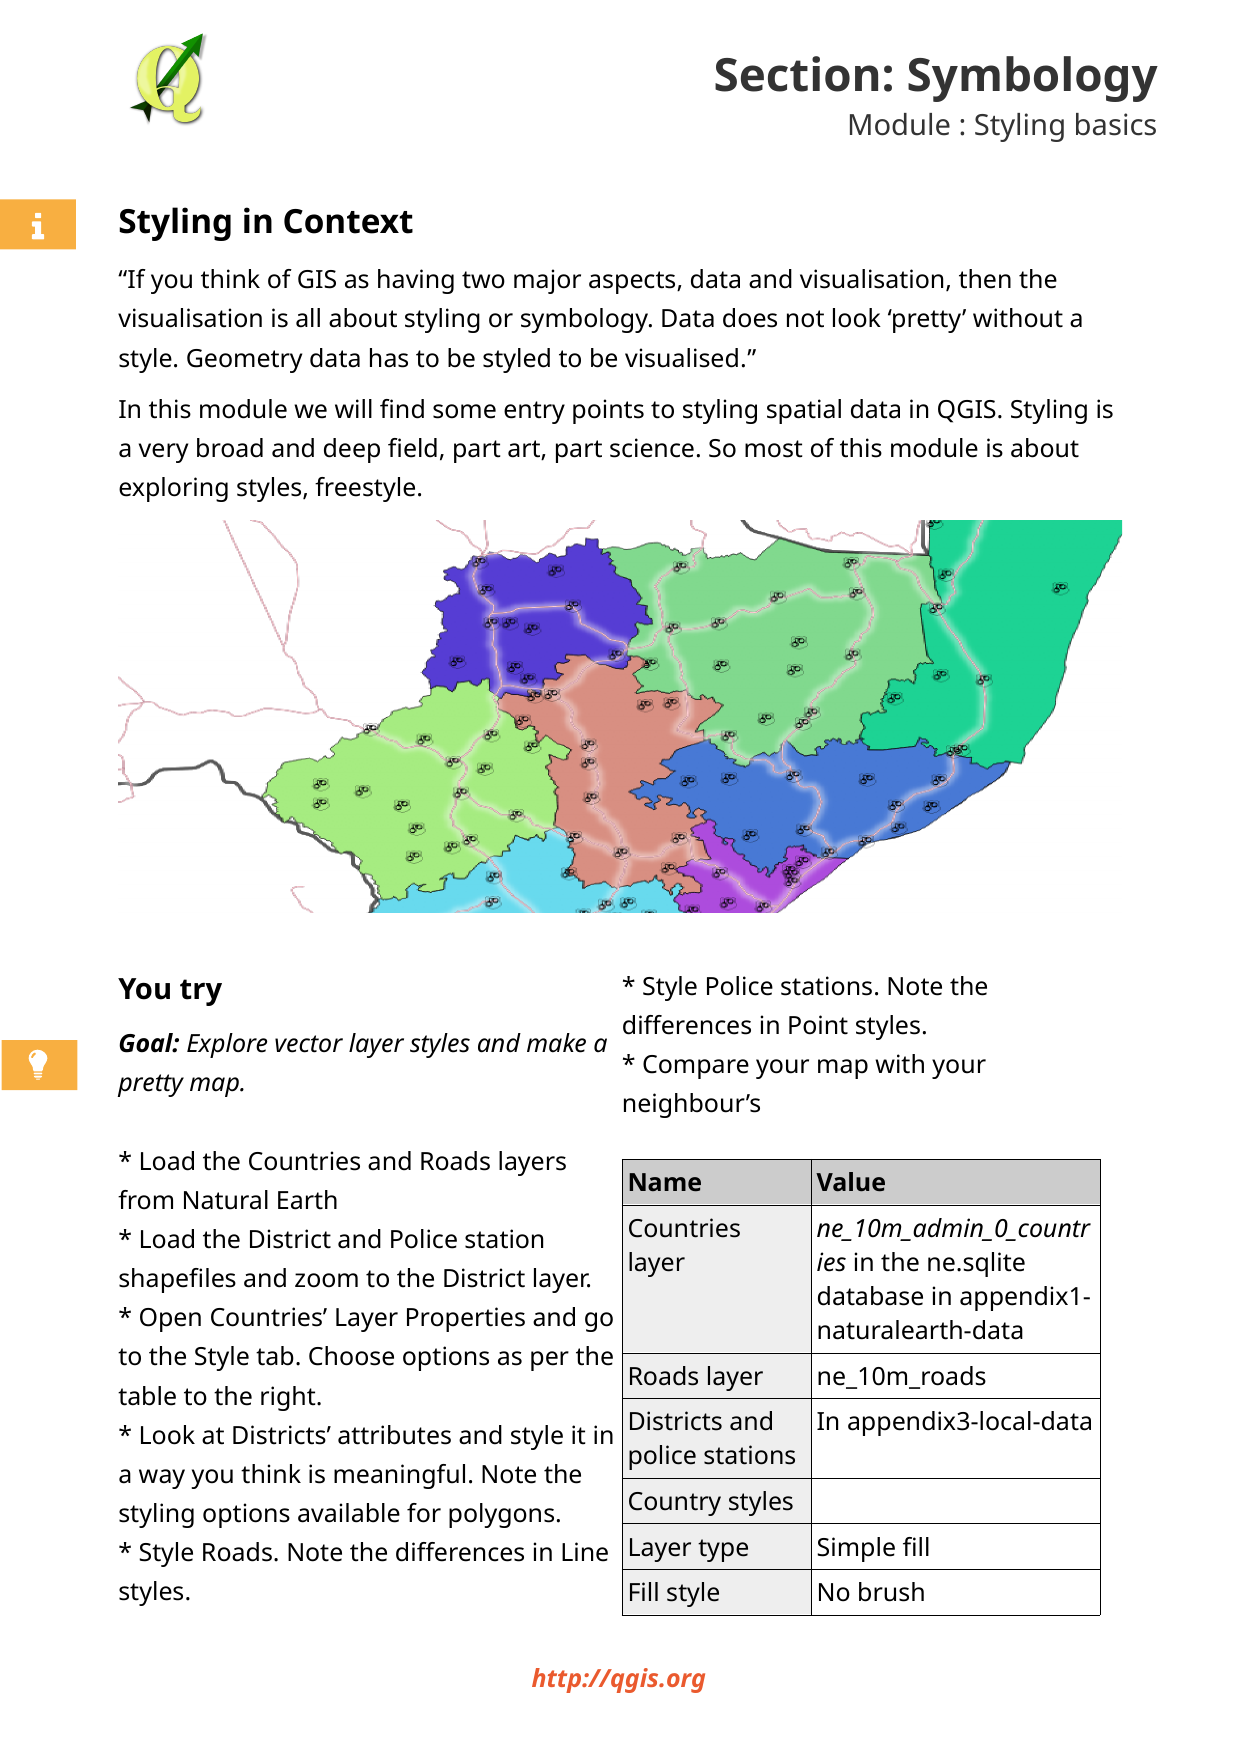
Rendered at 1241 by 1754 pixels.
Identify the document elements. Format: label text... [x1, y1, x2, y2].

table_cell Districts and police stations [623, 1399, 811, 1478]
text * Load the District and Police station shapefiles and zoom to the District layer. [118, 1221, 619, 1295]
table_cell ne_10m_admin_0_countries in the ne.sqlite database in appendix1-naturalearth-data [812, 1206, 1100, 1352]
table_cell ne_10m_roads [812, 1354, 1100, 1398]
text * Style Police stations. Note the differences in Point styles. [622, 968, 1122, 1041]
text * Open Countries’ Layer Properties and go to the Style tab. Choose options as per the table to the right. [118, 1300, 619, 1412]
table_cell Layer type [623, 1524, 811, 1569]
table_cell Roads layer [623, 1354, 811, 1398]
table_cell No brush [812, 1570, 1100, 1614]
text * Style Roads. Note the differences in Line styles. [118, 1535, 619, 1608]
table_cell Countries layer [623, 1206, 811, 1352]
picture [118, 520, 1123, 913]
table_header Name [623, 1160, 811, 1204]
text “If you think of GIS as having two major aspects, data and visualisation, then the visualisation is all about styling or symbology. Data does not look ‘pretty’ without a style. Geometry data has to be styled to be visualised.” [118, 262, 1122, 374]
text * Load the Countries and Roads layers from Natural Earth [118, 1143, 619, 1216]
text * Look at Districts’ attributes and style it in a way you think is meaningful. Note the styling options available for polygons. [118, 1417, 619, 1530]
text You try [118, 968, 619, 1008]
picture [122, 31, 218, 127]
text * Compare your map with your neighbour’s [622, 1047, 1122, 1120]
table_cell [812, 1479, 1100, 1523]
table_cell In appendix3-local-data [812, 1399, 1100, 1478]
text In this module we will find some entry points to styling spatial data in QGIS. Styling is a very broad and deep field, part art, part science. So most of this module is about exploring styles, freestyle. [118, 391, 1122, 504]
table_cell Country styles [623, 1479, 811, 1523]
table_header Value [812, 1160, 1100, 1204]
table_cell Simple fill [812, 1524, 1100, 1569]
table_cell Fill style [623, 1570, 811, 1614]
text Goal: Explore vector layer styles and make a pretty map. [118, 1026, 619, 1099]
subtitle Styling in Context [118, 198, 1122, 243]
